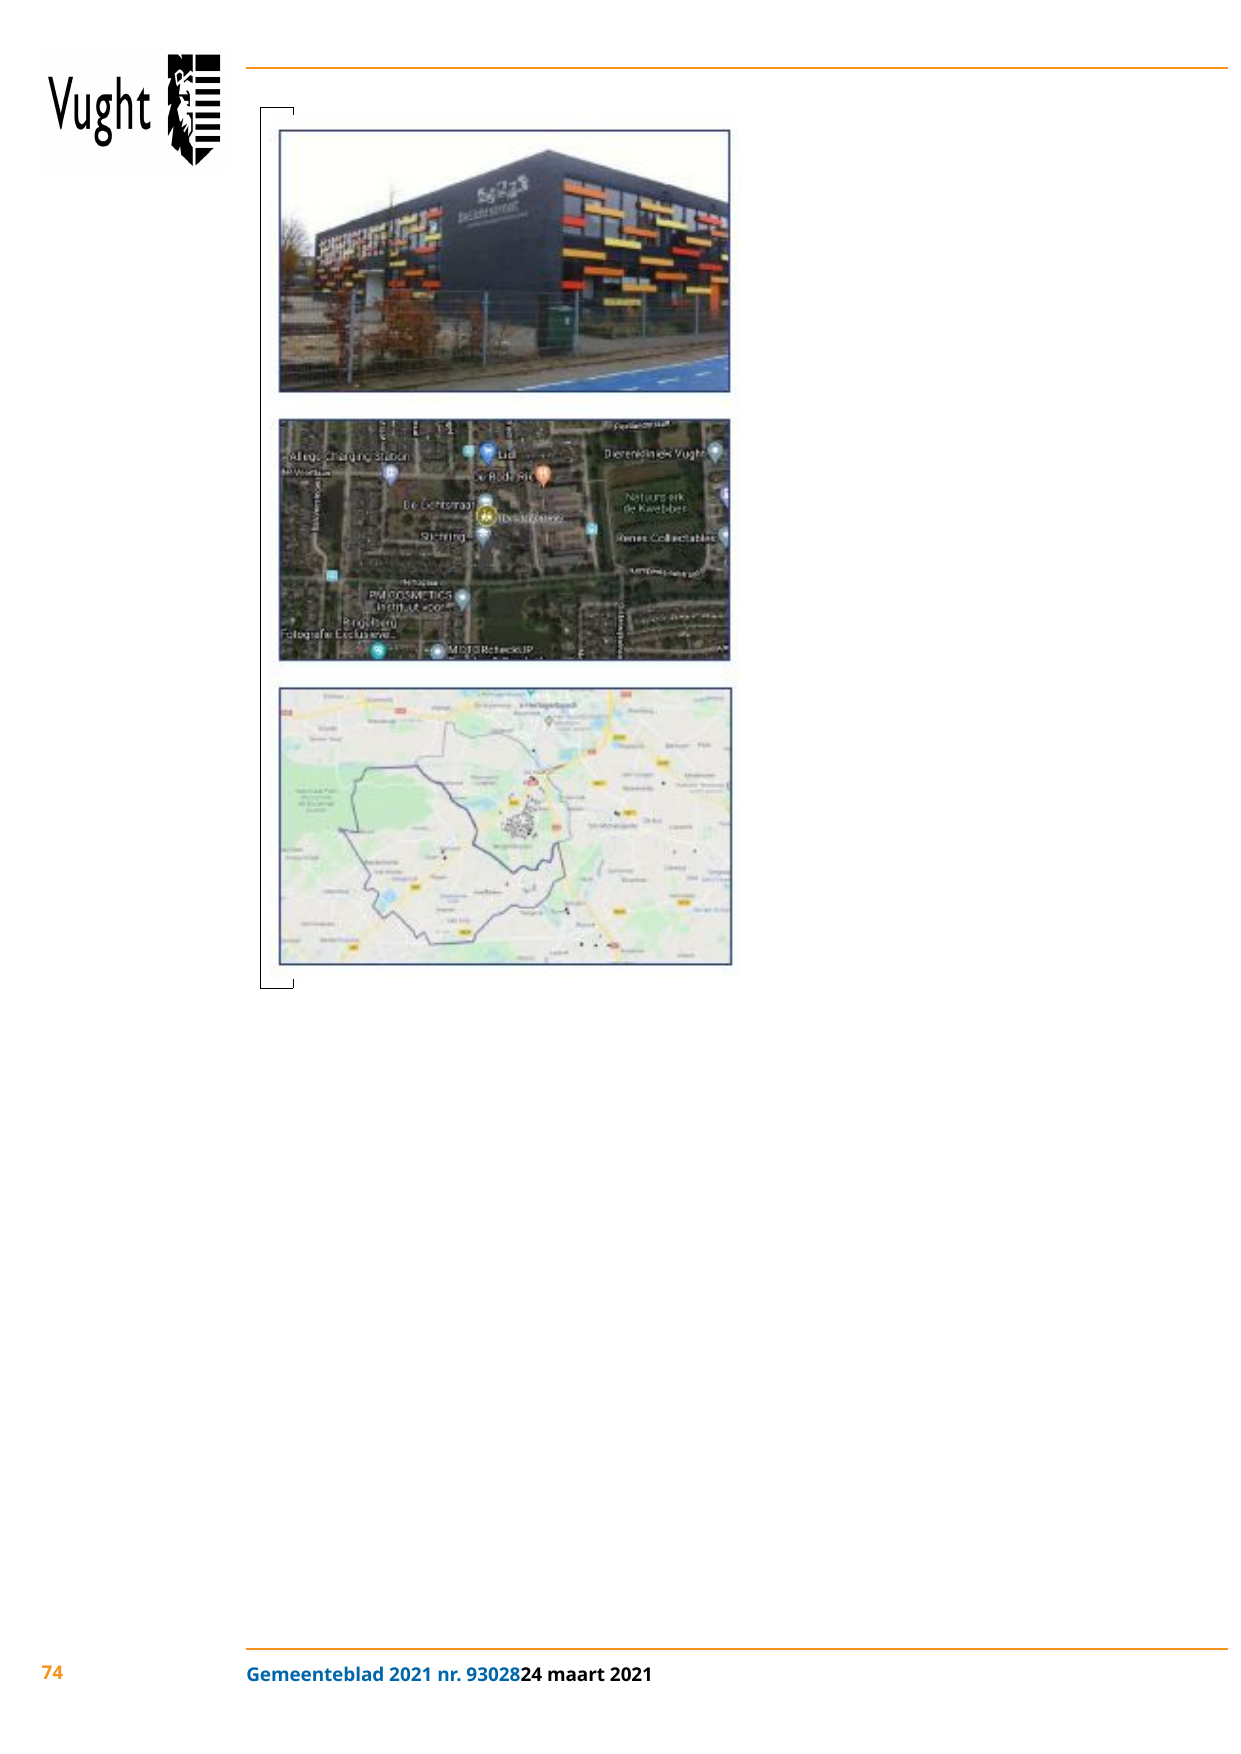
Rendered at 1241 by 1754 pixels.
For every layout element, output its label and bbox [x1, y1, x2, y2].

picture [41, 47, 231, 172]
picture [268, 115, 742, 979]
